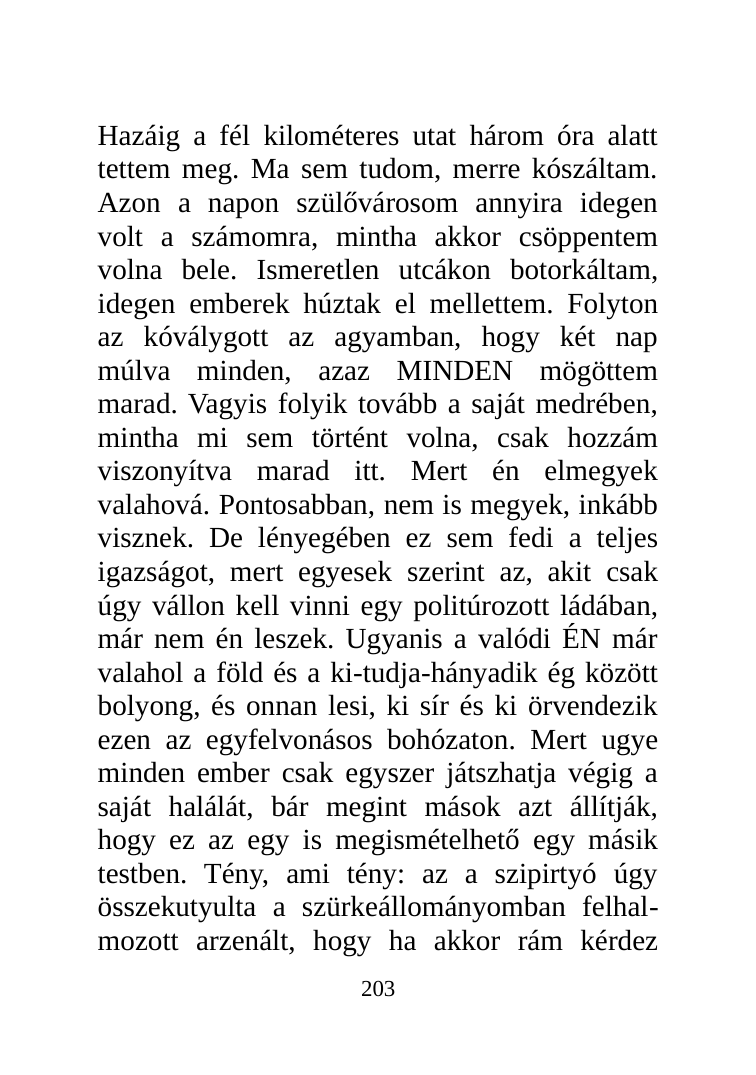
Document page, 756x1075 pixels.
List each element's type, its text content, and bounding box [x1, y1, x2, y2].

text Hazáig a fél kilométeres utat három óra alatt tettem meg. Ma sem tudom, merre kószáltam. Azon a napon szülővárosom annyira idegen volt a számomra, mintha akkor csöppentem volna bele. Ismeretlen utcákon botorkáltam, idegen emberek húztak el mellettem. Folyton az kóválygott az agyamban, hogy két nap múlva minden, azaz MINDEN mögöttem marad. Vagyis folyik tovább a saját medrében, mintha mi sem történt volna, csak hozzám viszonyítva marad itt. Mert én elmegyek valahová. Pontosabban, nem is megyek, inkább visznek. De lényegében ez sem fedi a teljes igazságot, mert egyesek szerint az, akit csak úgy vállon kell vinni egy politúrozott ládában, már nem én leszek. Ugyanis a valódi ÉN már valahol a föld és a ki-tudja-hányadik ég között bolyong, és onnan lesi, ki sír és ki örvendezik ezen az egyfelvonásos bohózaton. Mert ugye minden ember csak egyszer játszhatja végig a saját halálát, bár megint mások azt állítják, hogy ez az egy is megismételhető egy másik testben. Tény, ami tény: az a szipirtyó úgy összekutyulta a szürkeállományomban felhal­mo­zott arzenált, hogy ha akkor rám kérdez [97, 118, 658, 957]
